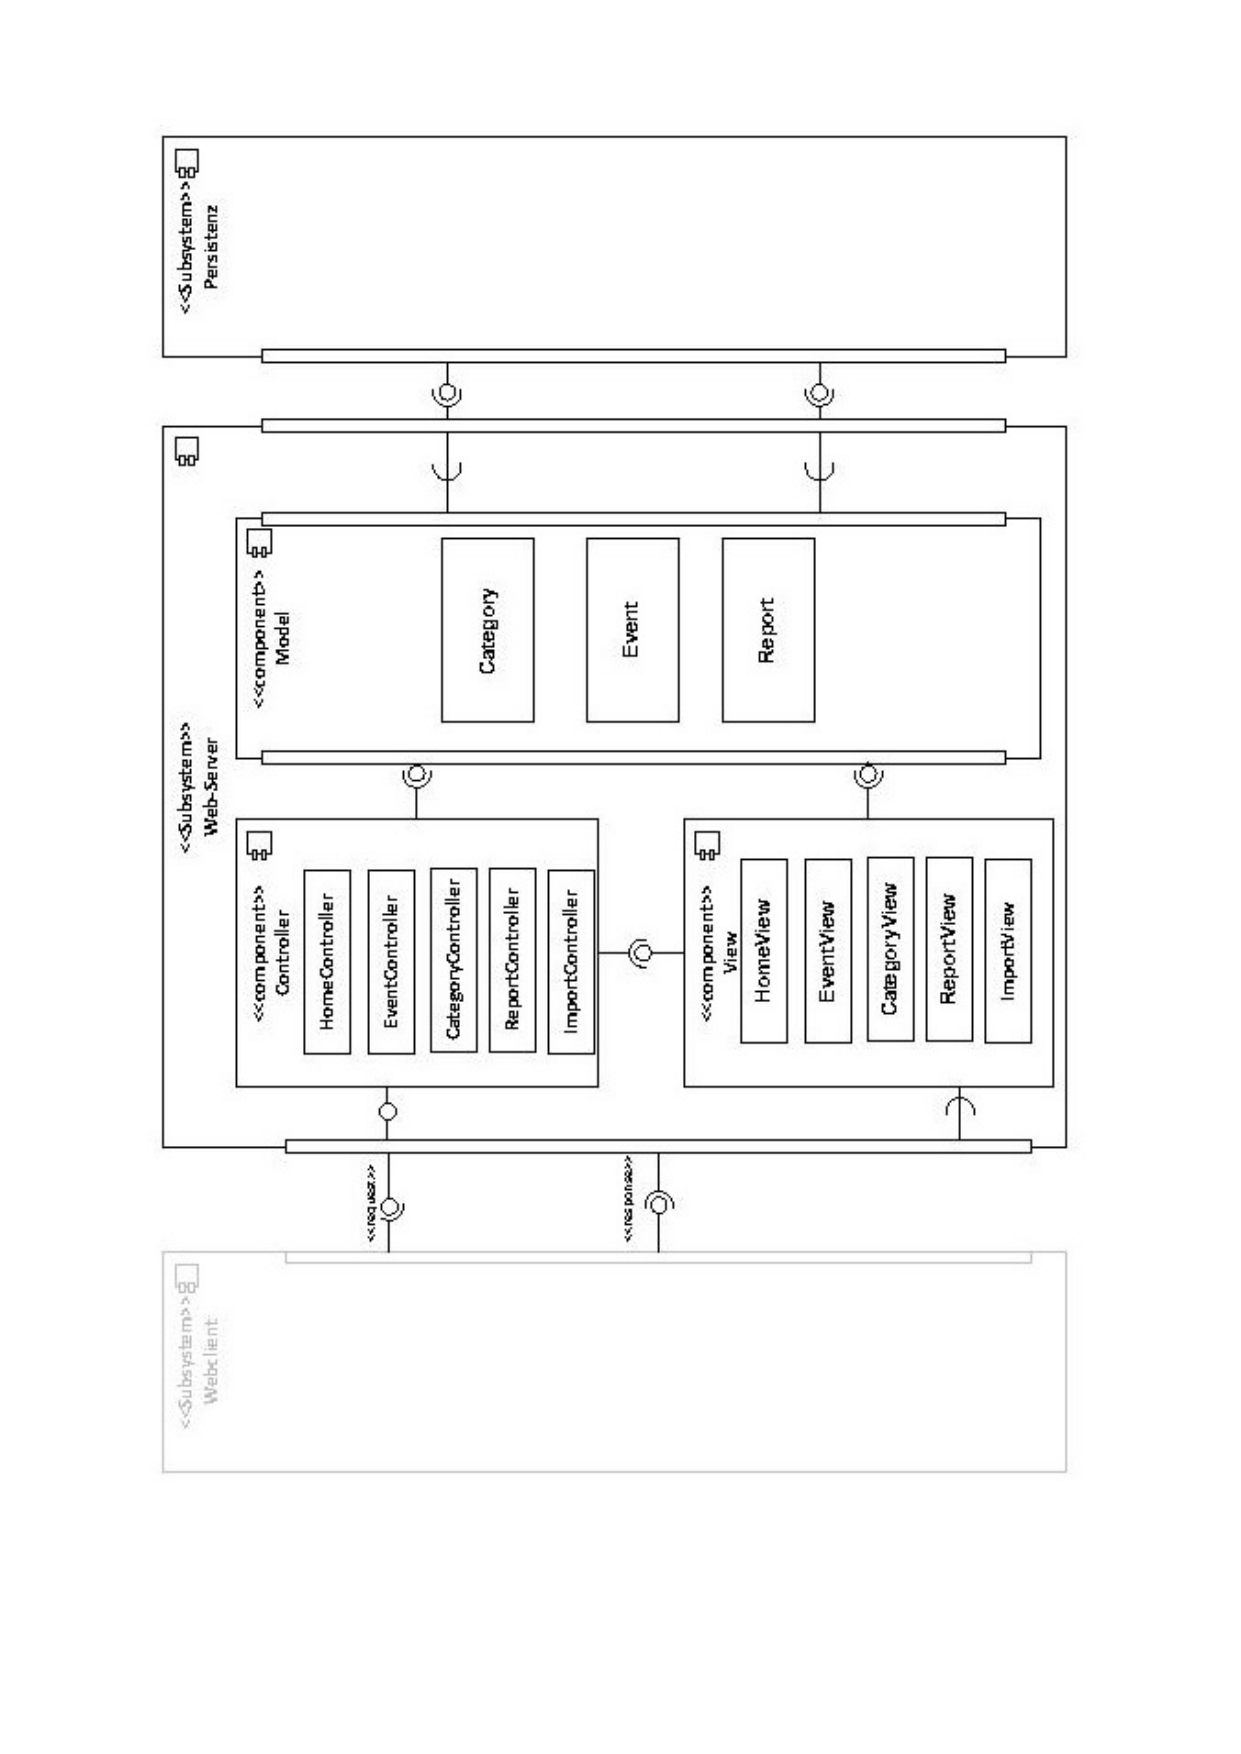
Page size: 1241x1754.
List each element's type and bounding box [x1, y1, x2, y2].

picture [146, 118, 1094, 1488]
